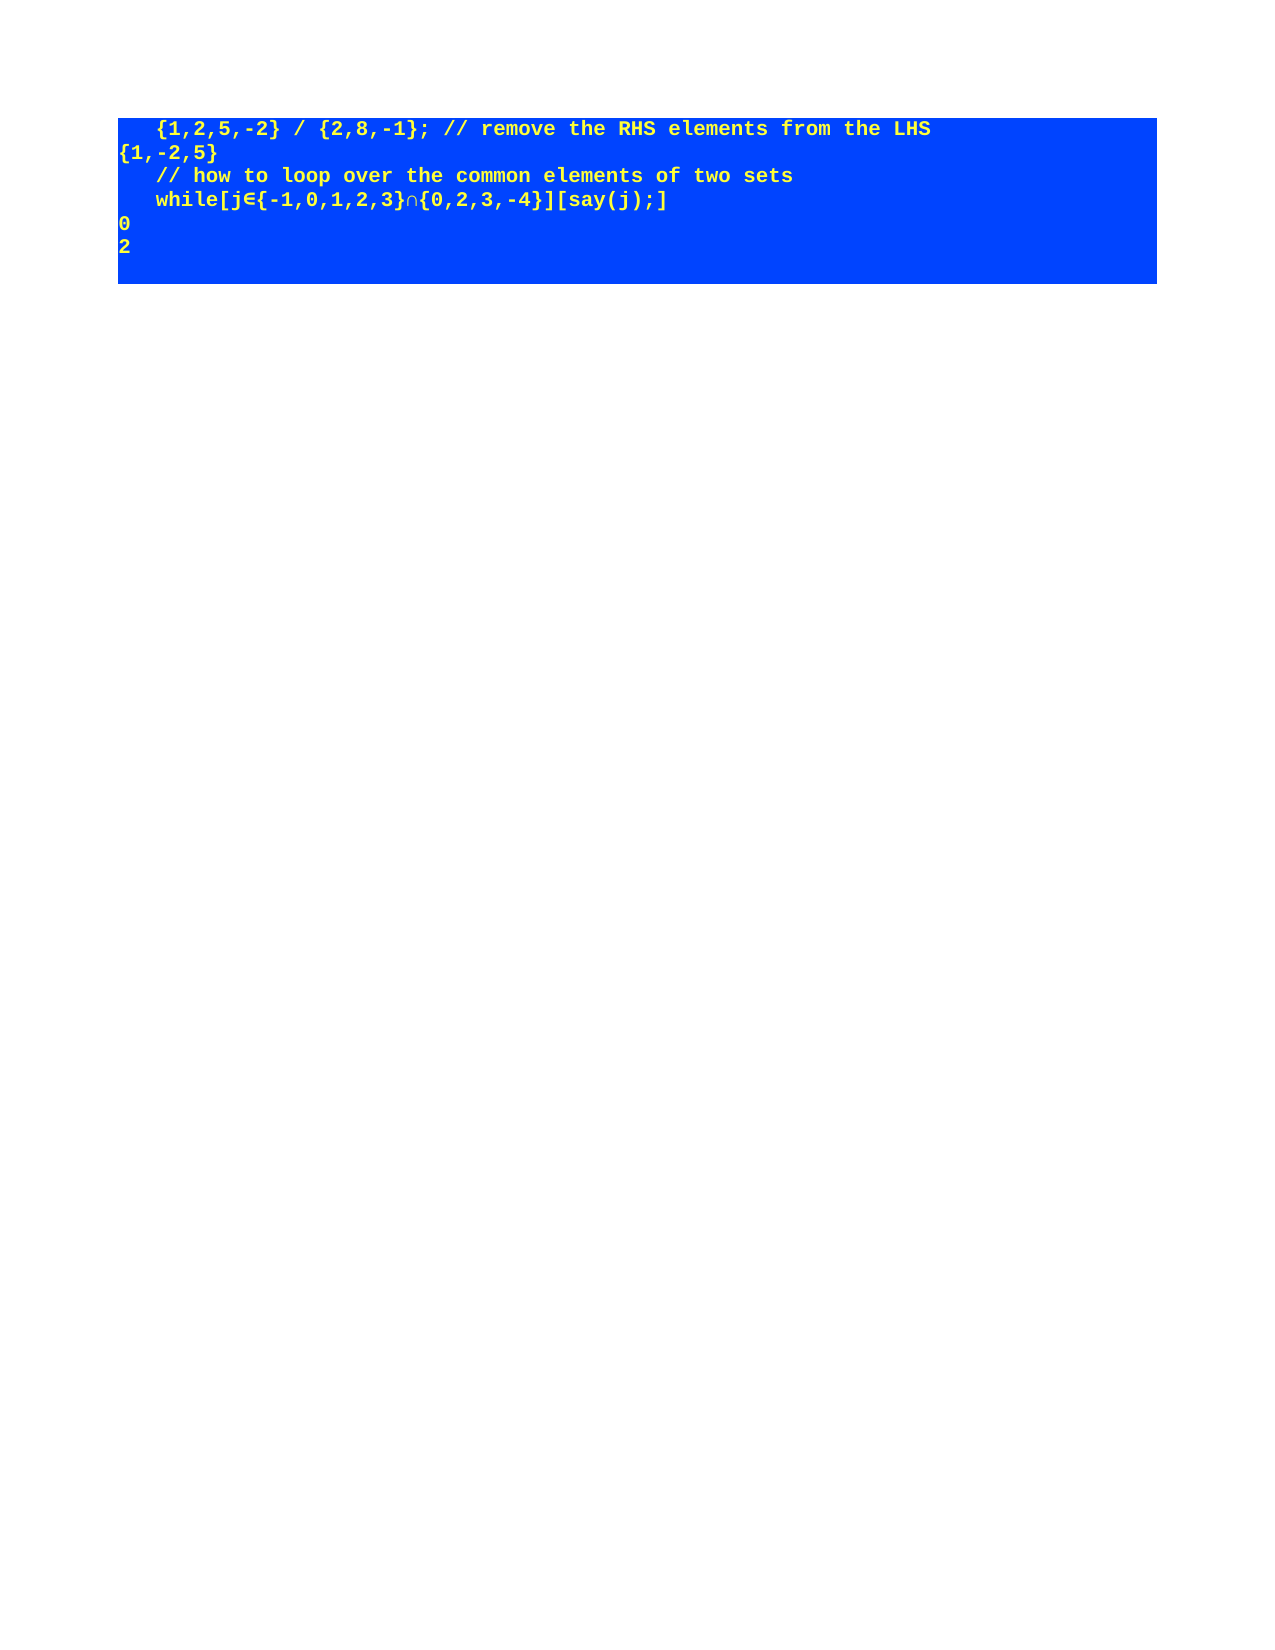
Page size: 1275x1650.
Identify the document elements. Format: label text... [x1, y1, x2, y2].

text while[j∈{-1,0,1,2,3}∩{0,2,3,-4}][say(j);] 0 [118, 189, 1157, 236]
text {1,2,5,-2} / {2,8,-1}; // remove the RHS elements from the LHS {1,-2,5} [118, 118, 1157, 165]
text 2 [118, 236, 1157, 260]
text // how to loop over the common elements of two sets [118, 165, 1157, 189]
